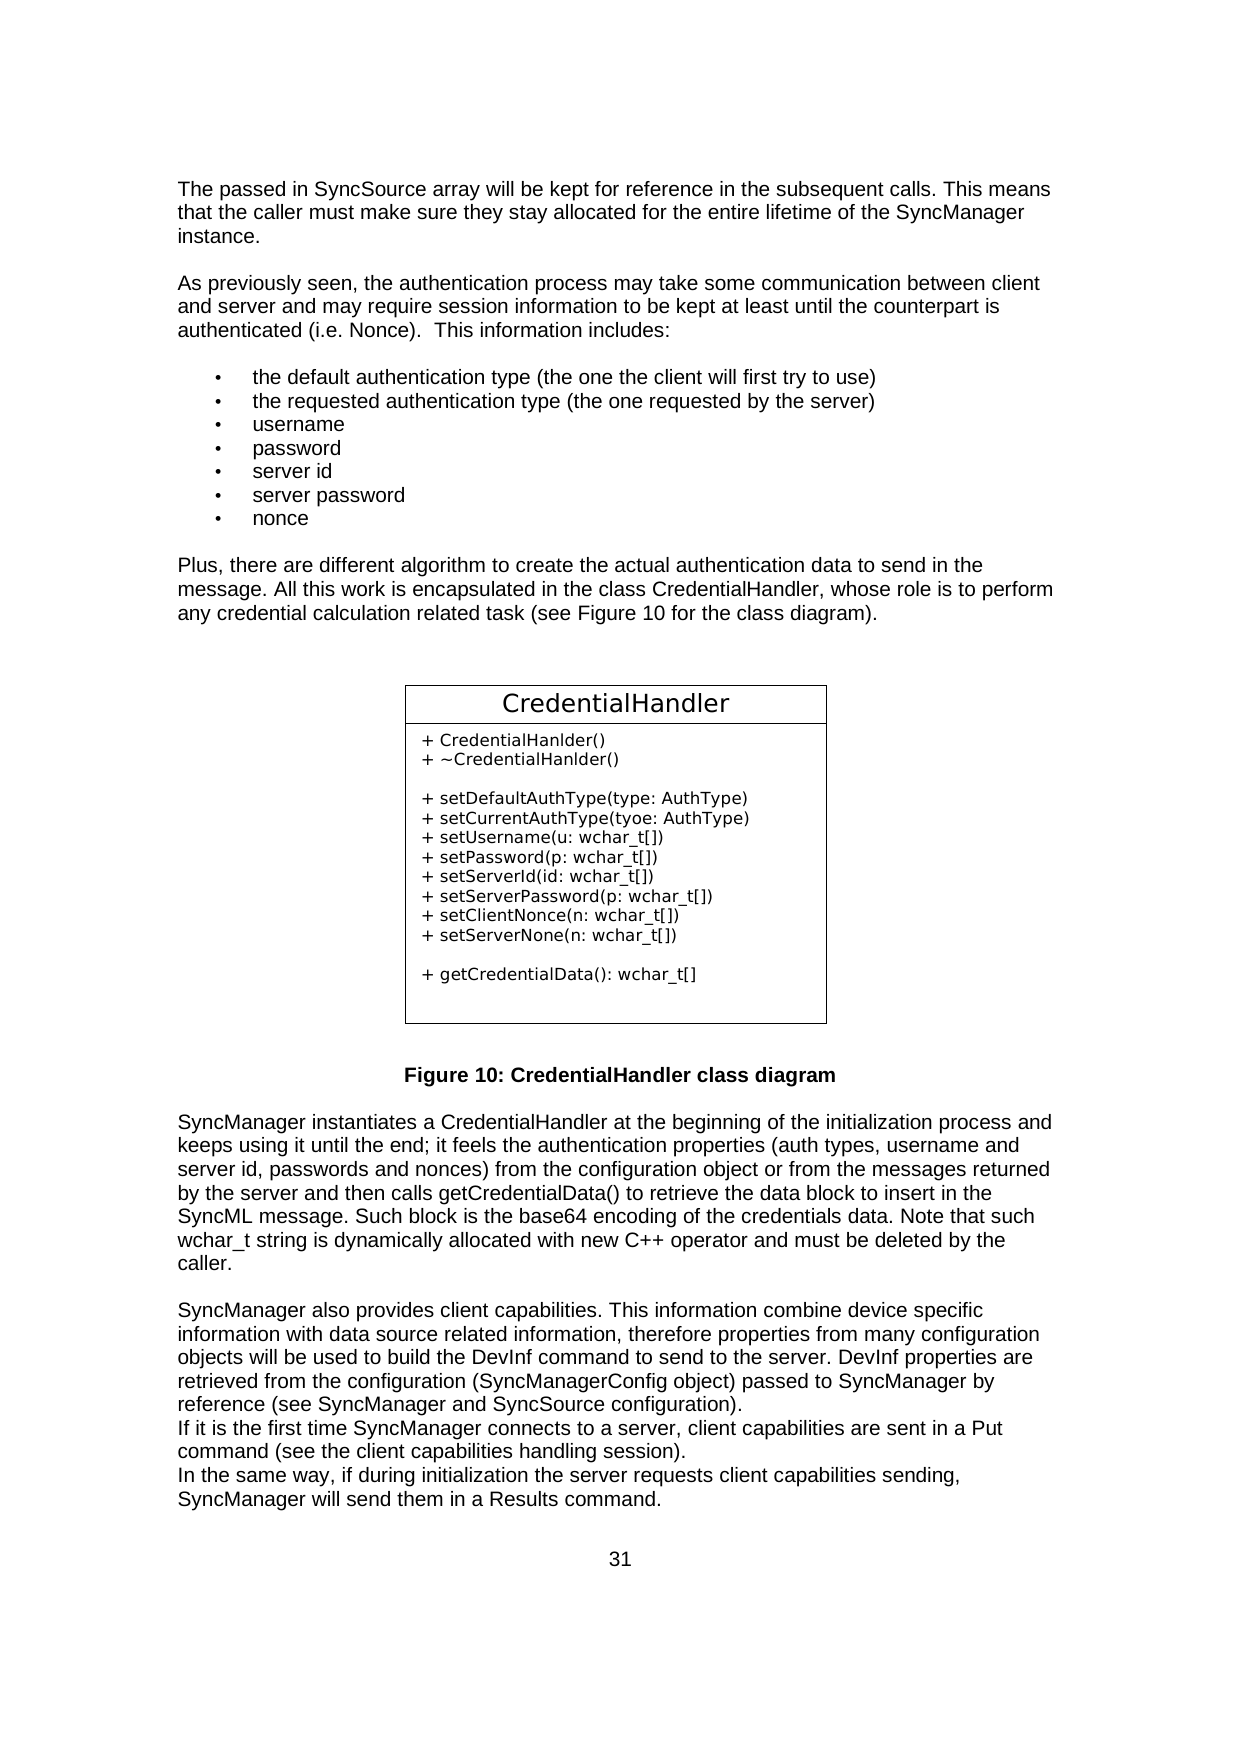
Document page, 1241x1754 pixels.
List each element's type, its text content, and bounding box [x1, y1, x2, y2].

text If it is the first time SyncManager connects to a server, client capabilities are sent in a Put command (see the client capabilities handling session). [177, 1416, 1063, 1463]
list server id [215, 460, 1063, 483]
text SyncManager also provides client capabilities. This information combine device specific information with data source related information, therefore properties from many configuration objects will be used to build the DevInf command to send to the server. DevInf properties are retrieved from the configuration (SyncManagerConfig object) passed to SyncManager by reference (see SyncManager and SyncSource configuration). [177, 1299, 1063, 1416]
list the requested authentication type (the one requested by the server) [215, 389, 1063, 413]
text In the same way, if during initialization the server requests client capabilities sending, SyncManager will send them in a Results command. [177, 1463, 1063, 1511]
text As previously seen, the authentication process may take some communication between client and server and may require session information to be kept at least until the counterpart is authenticated (i.e. Nonce). This information includes: [177, 271, 1063, 342]
list username [215, 413, 1063, 436]
text SyncManager instantiates a CredentialHandler at the beginning of the initialization process and keeps using it until the end; it feels the authentication properties (auth types, username and server id, passwords and nonces) from the configuration object or from the messages returned by the server and then calls getCredentialData() to retrieve the data block to insert in the SyncML message. Such block is the base64 encoding of the credentials data. Note that such wchar_t string is dynamically allocated with new C++ operator and must be deleted by the caller. [177, 624, 1063, 1275]
text The passed in SyncSource array will be kept for reference in the subsequent calls. This means that the caller must make sure they stay allocated for the entire lifetime of the SyncManager instance. [177, 177, 1063, 248]
list the default authentication type (the one the client will first try to use) [215, 366, 1063, 389]
text Plus, there are different algorithm to create the actual authentication data to send in the message. All this work is encapsulated in the class CredentialHandler, whose role is to perform any credential calculation related task (see Figure 10 for the class diagram). [177, 554, 1063, 624]
list nonce [215, 507, 1063, 530]
list password [215, 436, 1063, 460]
list server password [215, 483, 1063, 507]
text Figure 10: CredentialHandler class diagram [179, 676, 1061, 1087]
